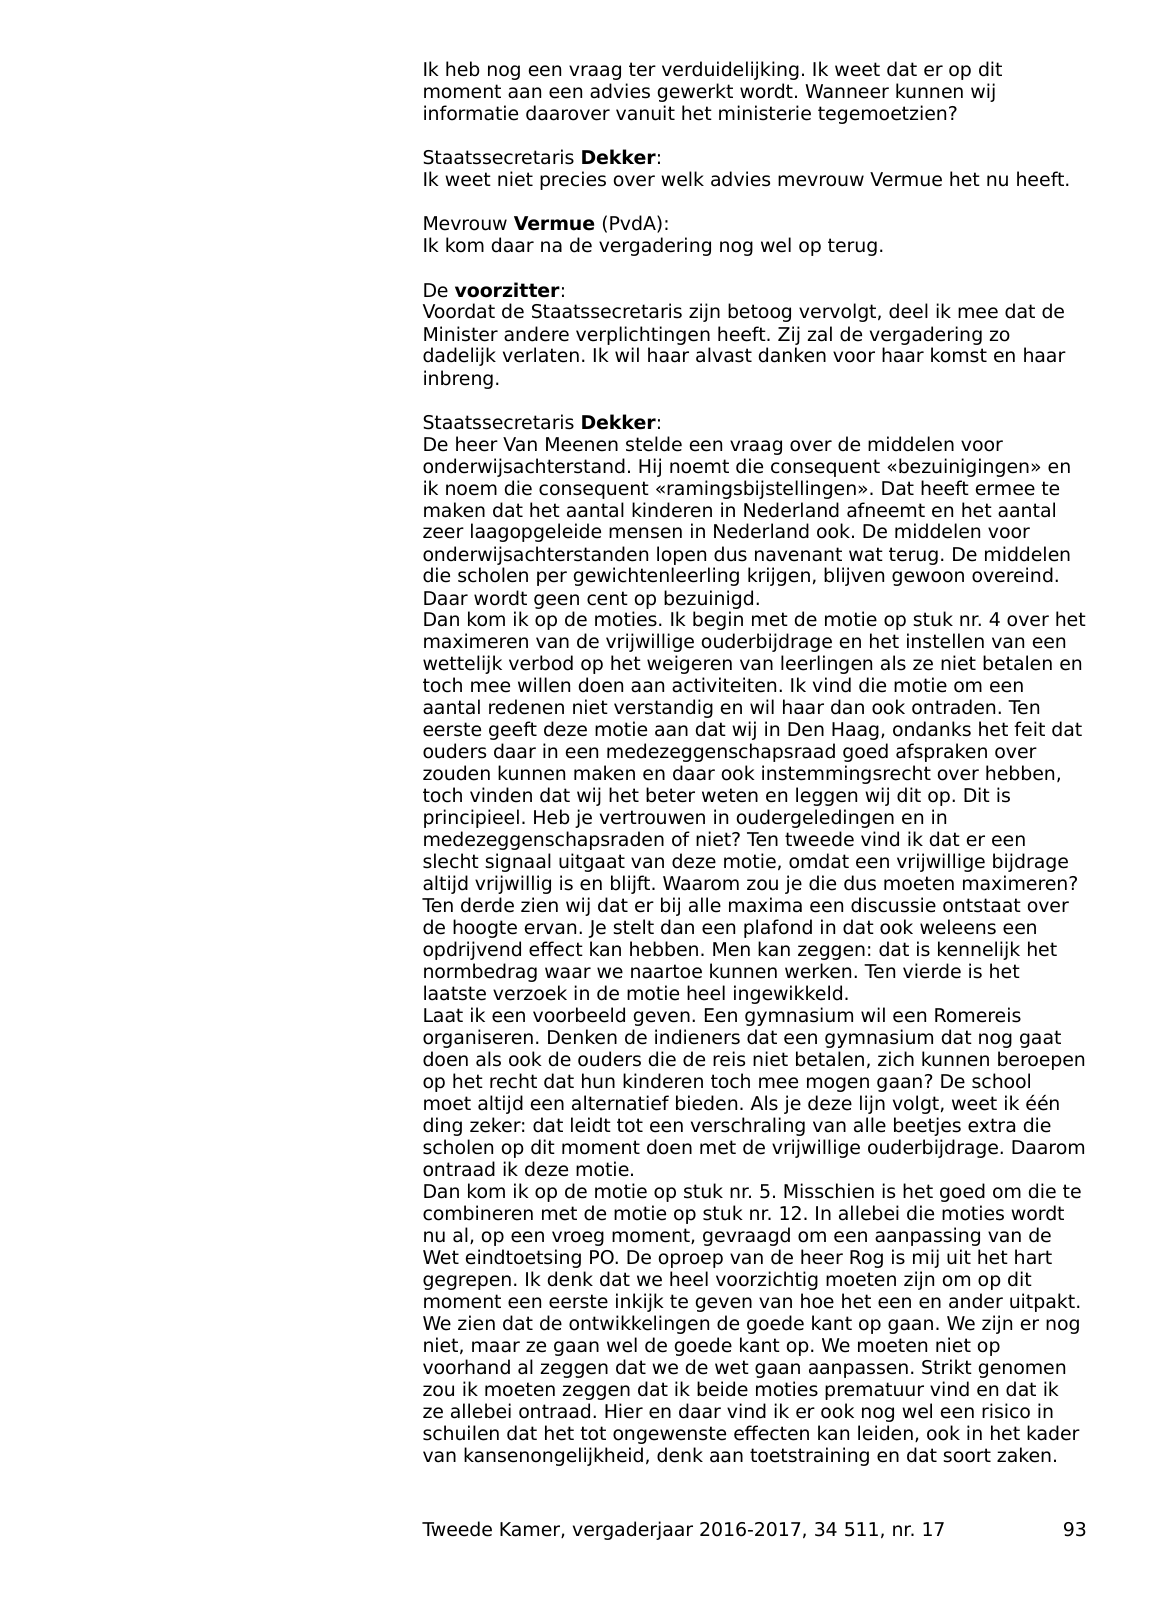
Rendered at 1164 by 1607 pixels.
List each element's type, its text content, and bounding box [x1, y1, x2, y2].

text Ik weet niet precies over welk advies mevrouw Vermue het nu heeft. [422, 169, 1087, 191]
text De voorzitter: [422, 279, 1087, 301]
text Staatssecretaris Dekker: [422, 412, 1087, 433]
text Staatssecretaris Dekker: [422, 147, 1087, 169]
text Dan kom ik op de motie op stuk nr. 5. Misschien is het goed om die te combineren met de motie op stuk nr. 12. In allebei die moties wordt nu al, op een vroeg moment, gevraagd om een aanpassing van de Wet eindtoetsing PO. De oproep van de heer Rog is mij uit het hart gegrepen. Ik denk dat we heel voorzichtig moeten zijn om op dit moment een eerste inkijk te geven van hoe het een en ander uitpakt. We zien dat de ontwikkelingen de goede kant op gaan. We zijn er nog niet, maar ze gaan wel de goede kant op. We moeten niet op voorhand al zeggen dat we de wet gaan aanpassen. Strikt genomen zou ik moeten zeggen dat ik beide moties prematuur vind en dat ik ze allebei ontraad. Hier en daar vind ik er ook nog wel een risico in schuilen dat het tot ongewenste effecten kan leiden, ook in het kader van kansenongelijkheid, denk aan toetstraining en dat soort zaken. [422, 1181, 1087, 1467]
text Laat ik een voorbeeld geven. Een gymnasium wil een Romereis organiseren. Denken de indieners dat een gymnasium dat nog gaat doen als ook de ouders die de reis niet betalen, zich kunnen beroepen op het recht dat hun kinderen toch mee mogen gaan? De school moet altijd een alternatief bieden. Als je deze lijn volgt, weet ik één ding zeker: dat leidt tot een verschraling van alle beetjes extra die scholen op dit moment doen met de vrijwillige ouderbijdrage. Daarom ontraad ik deze motie. [422, 1005, 1087, 1181]
text Ik kom daar na de vergadering nog wel op terug. [422, 235, 1087, 257]
text Dan kom ik op de moties. Ik begin met de motie op stuk nr. 4 over het maximeren van de vrijwillige ouderbijdrage en het instellen van een wettelijk verbod op het weigeren van leerlingen als ze niet betalen en toch mee willen doen aan activiteiten. Ik vind die motie om een aantal redenen niet verstandig en wil haar dan ook ontraden. Ten eerste geeft deze motie aan dat wij in Den Haag, ondanks het feit dat ouders daar in een medezeggenschapsraad goed afspraken over zouden kunnen maken en daar ook instemmingsrecht over hebben, toch vinden dat wij het beter weten en leggen wij dit op. Dit is principieel. Heb je vertrouwen in oudergeledingen en in medezeggenschapsraden of niet? Ten tweede vind ik dat er een slecht signaal uitgaat van deze motie, omdat een vrijwillige bijdrage altijd vrijwillig is en blijft. Waarom zou je die dus moeten maximeren? Ten derde zien wij dat er bij alle maxima een discussie ontstaat over de hoogte ervan. Je stelt dan een plafond in dat ook weleens een opdrijvend effect kan hebben. Men kan zeggen: dat is kennelijk het normbedrag waar we naartoe kunnen werken. Ten vierde is het laatste verzoek in de motie heel ingewikkeld. [422, 609, 1087, 1005]
text De heer Van Meenen stelde een vraag over de middelen voor onderwijsachterstand. Hij noemt die consequent «bezuinigingen» en ik noem die consequent «ramingsbijstellingen». Dat heeft ermee te maken dat het aantal kinderen in Nederland afneemt en het aantal zeer laagopgeleide mensen in Nederland ook. De middelen voor onderwijsachterstanden lopen dus navenant wat terug. De middelen die scholen per gewichtenleerling krijgen, blijven gewoon overeind. Daar wordt geen cent op bezuinigd. [422, 433, 1087, 609]
text Voordat de Staatssecretaris zijn betoog vervolgt, deel ik mee dat de Minister andere verplichtingen heeft. Zij zal de vergadering zo dadelijk verlaten. Ik wil haar alvast danken voor haar komst en haar inbreng. [422, 301, 1087, 389]
text Mevrouw Vermue (PvdA): [422, 213, 1087, 235]
text Ik heb nog een vraag ter verduidelijking. Ik weet dat er op dit moment aan een advies gewerkt wordt. Wanneer kunnen wij informatie daarover vanuit het ministerie tegemoetzien? [422, 59, 1087, 125]
